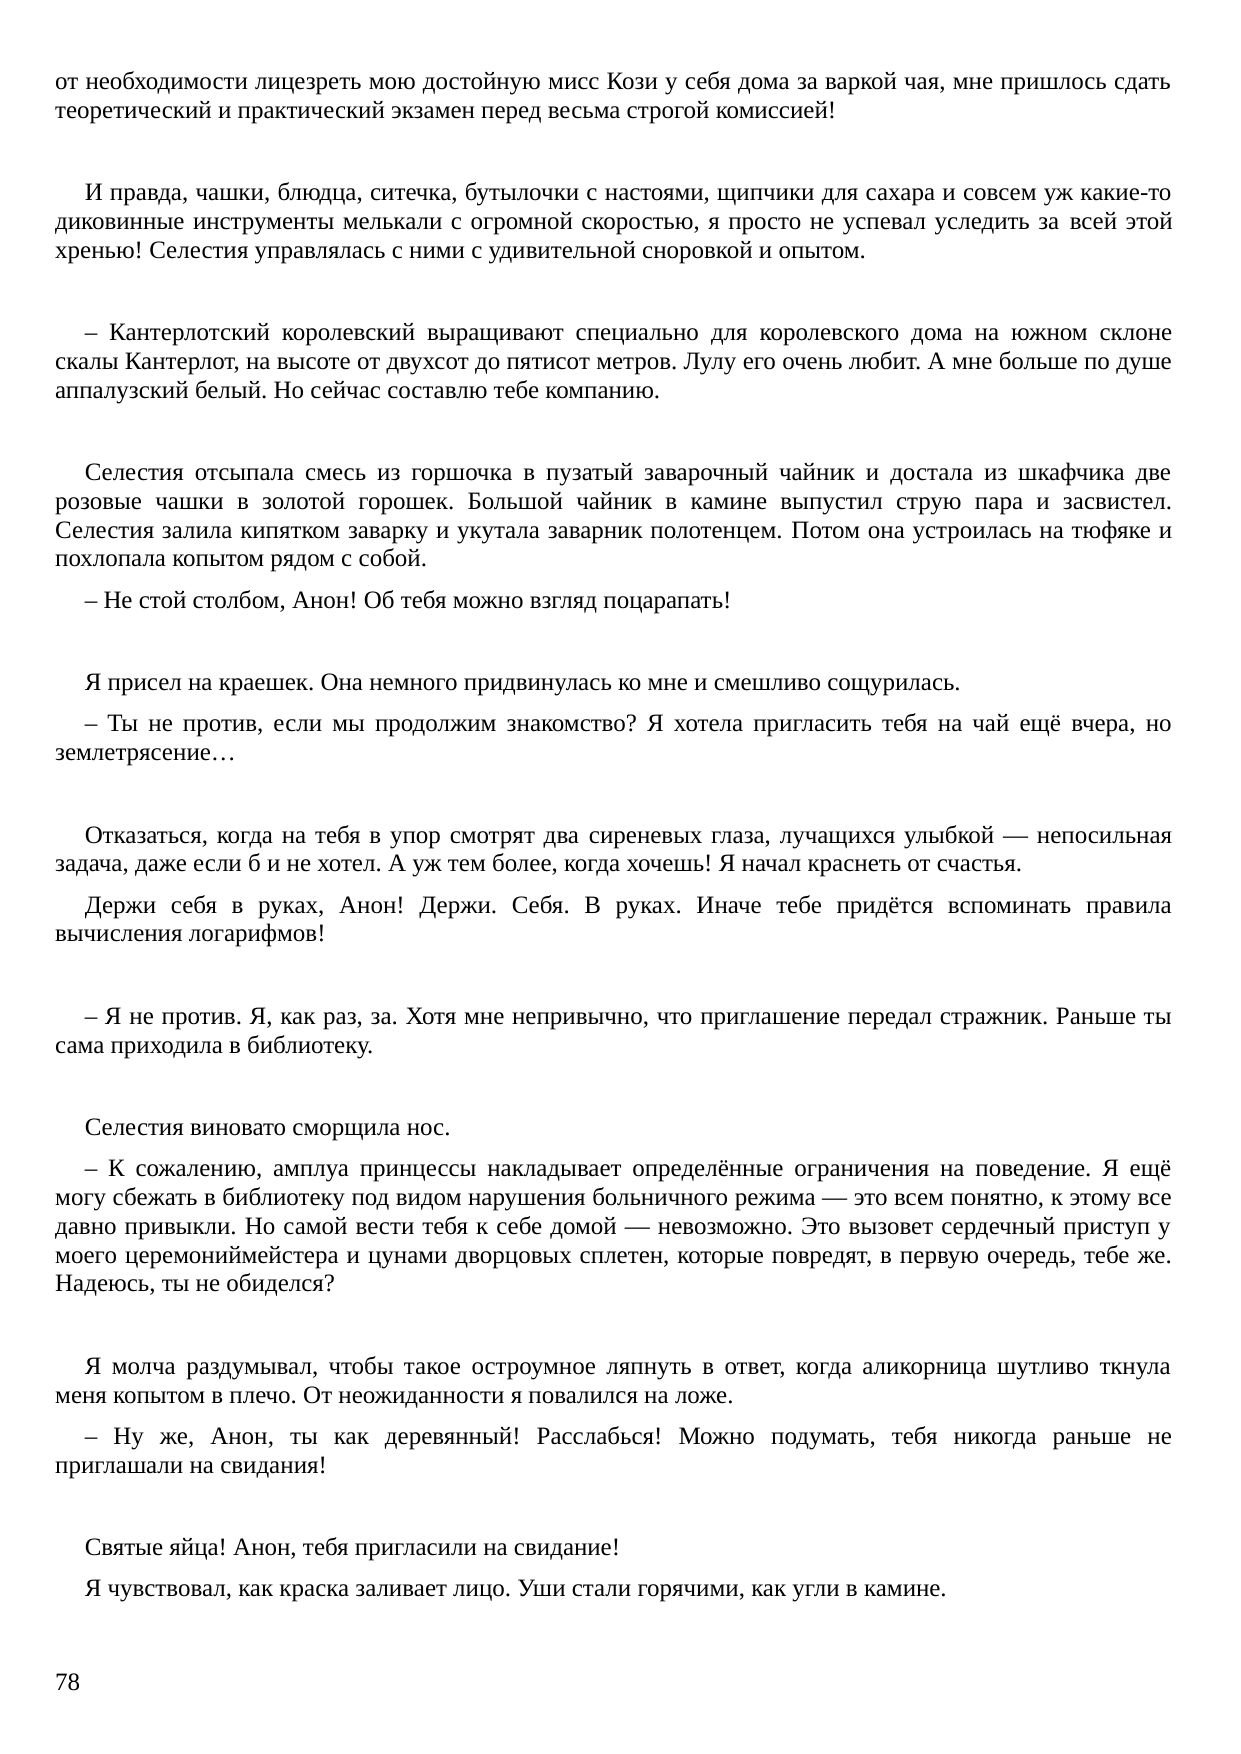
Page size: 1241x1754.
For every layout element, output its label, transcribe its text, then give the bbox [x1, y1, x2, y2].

text – Кантерлотский королевский выращивают специально для королевского дома на южном склоне скалы Кантерлот, на высоте от двухсот до пятисот метров. Лулу его очень любит. А мне больше по душе аппалузский белый. Но сейчас составлю тебе компанию. [55, 317, 1173, 403]
text Святые яйца! Анон, тебя пригласили на свидание! [55, 1532, 1173, 1561]
text Селестия отсыпала смесь из горшочка в пузатый заварочный чайник и достала из шкафчика две розовые чашки в золотой горошек. Большой чайник в камине выпустил струю пара и засвистел. Селестия залила кипятком заварку и укутала заварник полотенцем. Потом она устроилась на тюфяке и похлопала копытом рядом с собой. [55, 457, 1173, 572]
text Я чувствовал, как краска заливает лицо. Уши стали горячими, как угли в камине. [55, 1573, 1173, 1602]
text – Не стой столбом, Анон! Об тебя можно взгляд поцарапать! [55, 585, 1173, 613]
text Отказаться, когда на тебя в упор смотрят два сиреневых глаза, лучащихся улыбкой — непосильная задача, даже если б и не хотел. А уж тем более, когда хочешь! Я начал краснеть от счастья. [55, 820, 1173, 877]
text Я молча раздумывал, чтобы такое остроумное ляпнуть в ответ, когда аликорница шутливо ткнула меня копытом в плечо. От неожиданности я повалился на ложе. [55, 1351, 1173, 1408]
text – Я не против. Я, как раз, за. Хотя мне непривычно, что приглашение передал стражник. Раньше ты сама приходила в библиотеку. [55, 1001, 1173, 1058]
text Держи себя в руках, Анон! Держи. Себя. В руках. Иначе тебе придётся вспоминать правила вычисления логарифмов! [55, 890, 1173, 947]
text – К сожалению, амплуа принцессы накладывает определённые ограничения на поведение. Я ещё могу сбежать в библиотеку под видом нарушения больничного режима — это всем понятно, к этому все давно привыкли. Но самой вести тебя к себе домой — невозможно. Это вызовет сердечный приступ у моего церемониймейстера и цунами дворцовых сплетен, которые повредят, в первую очередь, тебе же. Надеюсь, ты не обиделся? [55, 1153, 1173, 1297]
text – Ну же, Анон, ты как деревянный! Расслабься! Можно подумать, тебя никогда раньше не приглашали на свидания! [55, 1421, 1173, 1478]
text Селестия виновато сморщила нос. [55, 1112, 1173, 1141]
text И правда, чашки, блюдца, ситечка, бутылочки с настоями, щипчики для сахара и совсем уж какие-то диковинные инструменты мелькали с огромной скоростью, я просто не успевал уследить за всей этой хренью! Селестия управлялась с ними с удивительной сноровкой и опытом. [55, 177, 1173, 263]
text – Ты не против, если мы продолжим знакомство? Я хотела пригласить тебя на чай ещё вчера, но землетрясение… [55, 708, 1173, 766]
text Я присел на краешек. Она немного придвинулась ко мне и смешливо сощурилась. [55, 667, 1173, 696]
text от необходимости лицезреть мою достойную мисс Кози у себя дома за варкой чая, мне пришлось сдать теоретический и практический экзамен перед весьма строгой комиссией! [55, 66, 1173, 123]
